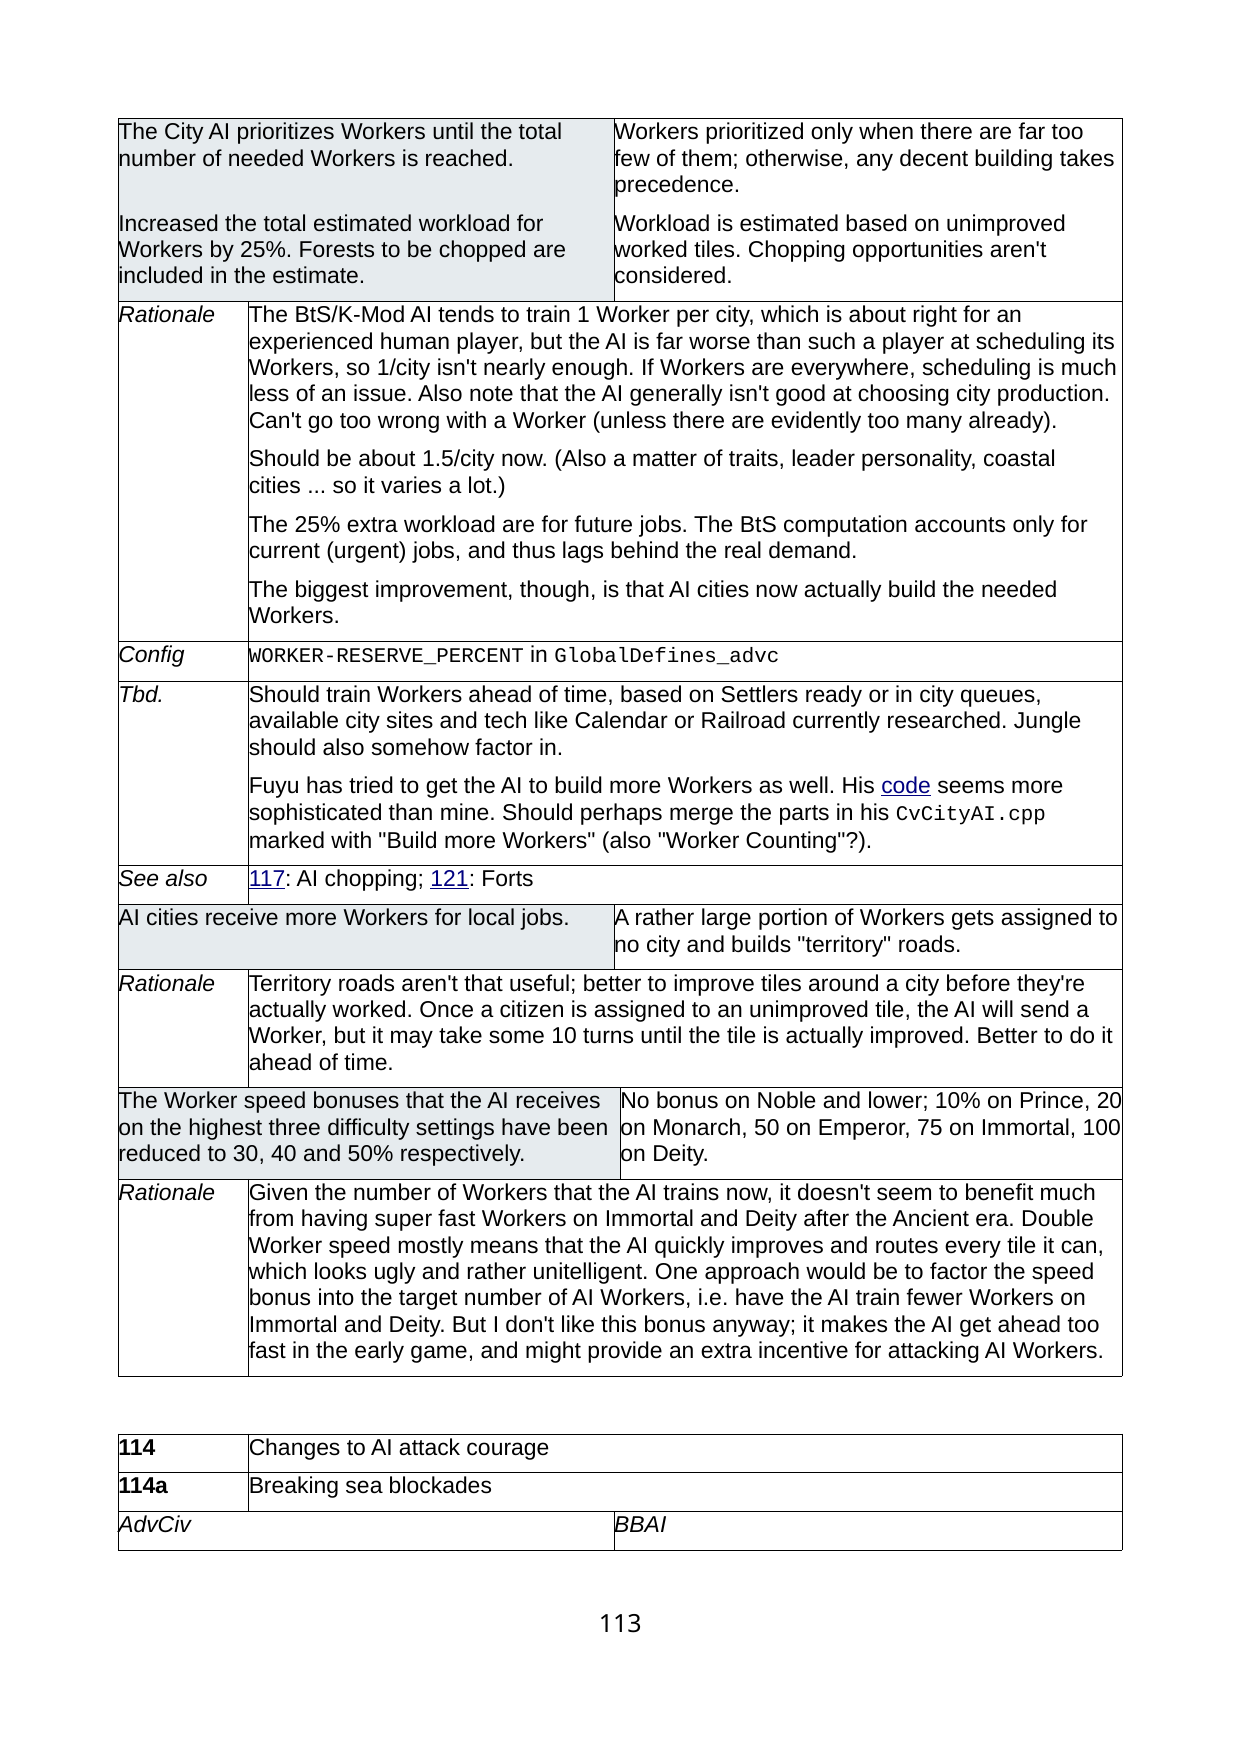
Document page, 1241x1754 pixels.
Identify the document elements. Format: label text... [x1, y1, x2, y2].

table_cell The City AI prioritizes Workers until the total number of needed Workers is reached. Increased the total estimated workload for Workers by 25%. Forests to be chopped are included in the estimate. [119, 119, 614, 301]
table_cell WORKER-RESERVE_PERCENT in GlobalDefines_advc [249, 642, 1122, 681]
table_cell Rationale [119, 970, 248, 1087]
table_cell AI cities receive more Workers for local jobs. [119, 905, 614, 969]
table_cell AdvCiv [119, 1512, 614, 1550]
table_cell Rationale [119, 1180, 248, 1376]
table_cell Rationale [119, 302, 248, 641]
table_cell Given the number of Workers that the AI trains now, it doesn't seem to benefit much from having super fast Workers on Immortal and Deity after the Ancient era. Double Worker speed mostly means that the AI quickly improves and routes every tile it can, which looks ugly and rather unitelligent. One approach would be to factor the speed bonus into the target number of AI Workers, i.e. have the AI train fewer Workers on Immortal and Deity. But I don't like this bonus anyway; it makes the AI get ahead too fast in the early game, and might provide an extra incentive for attacking AI Workers. [249, 1180, 1122, 1376]
table_cell BBAI [615, 1512, 1122, 1550]
table_cell See also [119, 866, 248, 904]
table_cell 117: AI chopping; 121: Forts [249, 866, 1122, 904]
table_cell No bonus on Noble and lower; 10% on Prince, 20 on Monarch, 50 on Emperor, 75 on Immortal, 100 on Deity. [621, 1088, 1122, 1179]
table_cell Territory roads aren't that useful; better to improve tiles around a city before they're actually worked. Once a citizen is assigned to an unimproved tile, the AI will send a Worker, but it may take some 10 turns until the tile is actually improved. Better to do it ahead of time. [249, 970, 1122, 1087]
table_cell Breaking sea blockades [249, 1473, 1122, 1511]
table_cell 114a [119, 1473, 248, 1511]
table_cell A rather large portion of Workers gets assigned to no city and builds "territory" roads. [615, 905, 1122, 969]
table_cell Workers prioritized only when there are far too few of them; otherwise, any decent building takes precedence. Workload is estimated based on unimproved worked tiles. Chopping opportunities aren't considered. [615, 119, 1122, 301]
table_header 114 [119, 1435, 248, 1472]
table_cell The BtS/K-Mod AI tends to train 1 Worker per city, which is about right for an experienced human player, but the AI is far worse than such a player at scheduling its Workers, so 1/city isn't nearly enough. If Workers are everywhere, scheduling is much less of an issue. Also note that the AI generally isn't good at choosing city production. Can't go too wrong with a Worker (unless there are evidently too many already). Should be about 1.5/city now. (Also a matter of traits, leader personality, coastal cities ... so it varies a lot.) The 25% extra workload are for future jobs. The BtS computation accounts only for current (urgent) jobs, and thus lags behind the real demand. The biggest improvement, though, is that AI cities now actually build the needed Workers. [249, 302, 1122, 641]
table_header Changes to AI attack courage [249, 1435, 1122, 1472]
table_cell The Worker speed bonuses that the AI receives on the highest three difficulty settings have been reduced to 30, 40 and 50% respectively. [119, 1088, 620, 1179]
table_cell Tbd. [119, 682, 248, 865]
table_cell Should train Workers ahead of time, based on Settlers ready or in city queues, available city sites and tech like Calendar or Railroad currently researched. Jungle should also somehow factor in. Fuyu has tried to get the AI to build more Workers as well. His code seems more sophisticated than mine. Should perhaps merge the parts in his CvCityAI.cpp marked with "Build more Workers" (also "Worker Counting"?). [249, 682, 1122, 865]
table_cell Config [119, 642, 248, 681]
